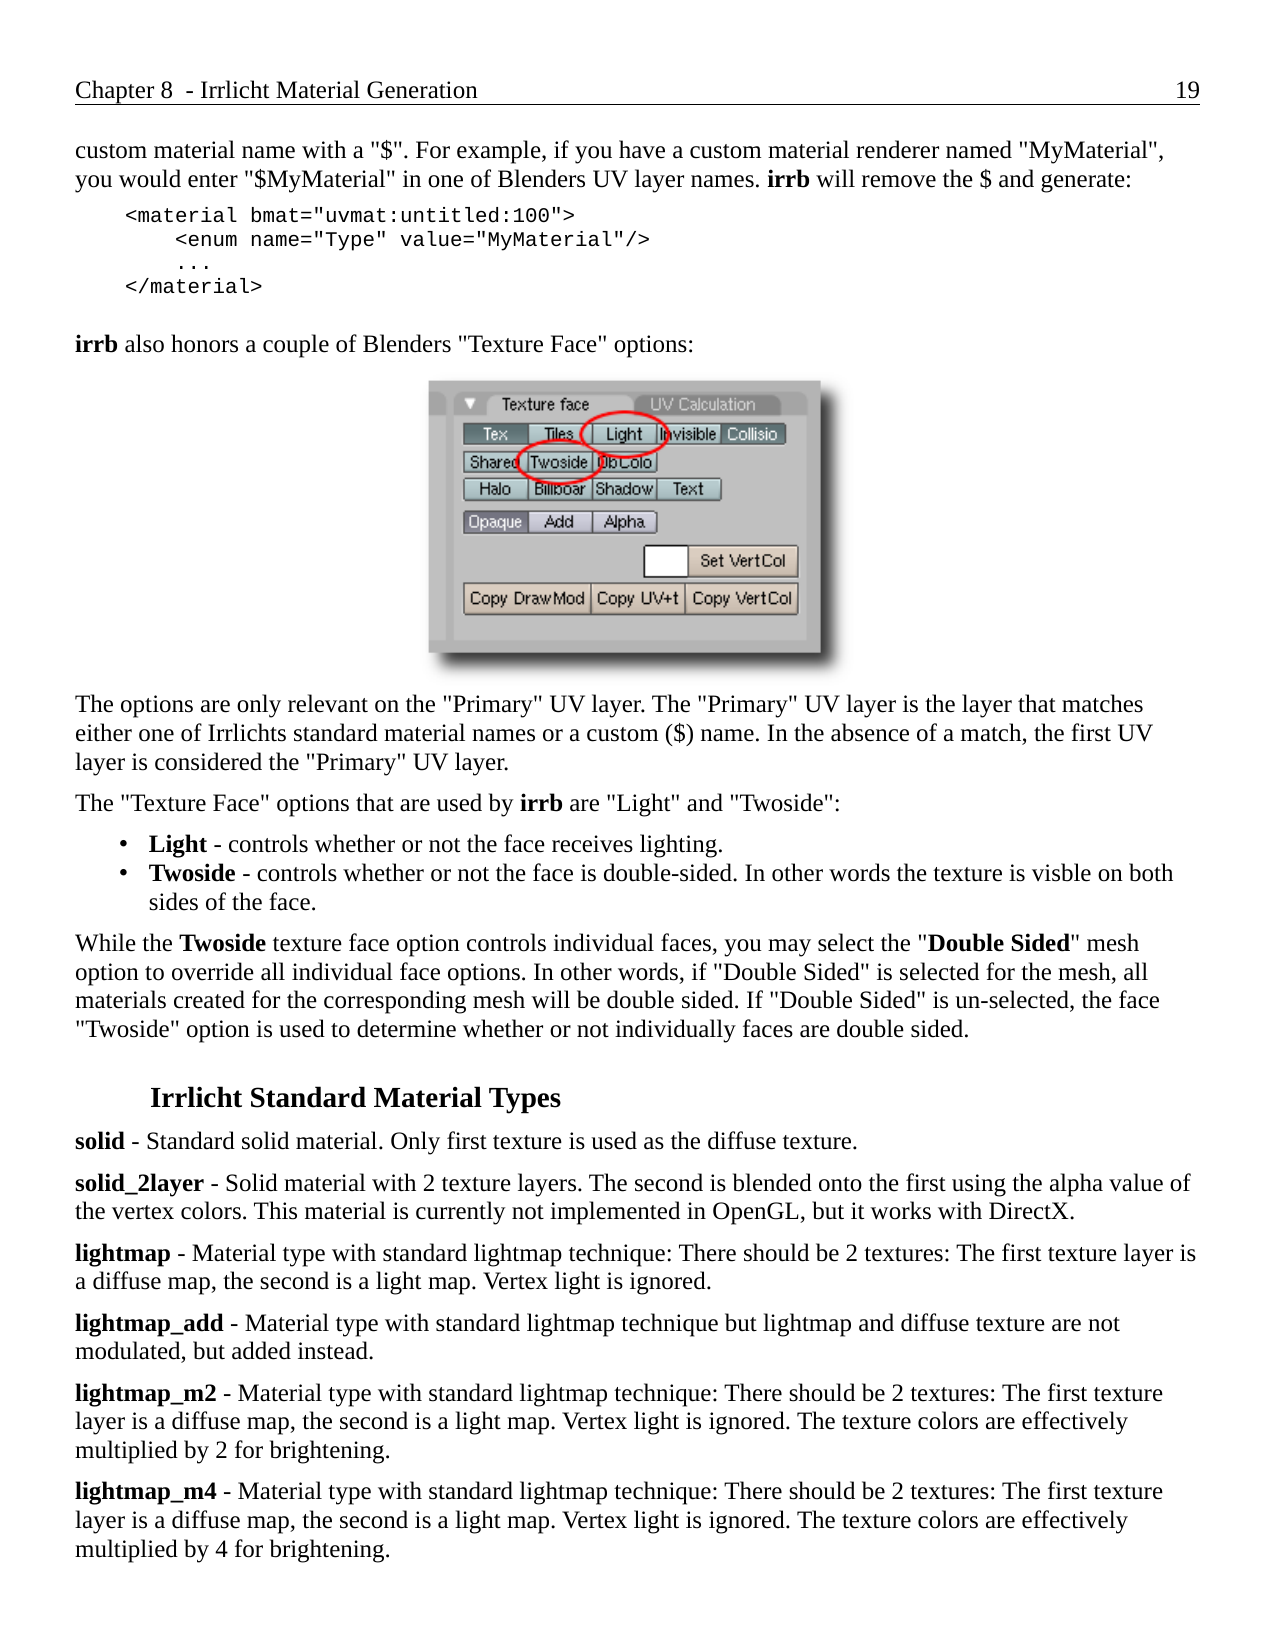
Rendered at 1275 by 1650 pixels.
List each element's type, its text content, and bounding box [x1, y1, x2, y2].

text While the Twoside texture face option controls individual faces, you may select the "Double Sided" mesh option to override all individual face options. In other words, if "Double Sided" is selected for the mesh, all materials created for the corresponding mesh will be double sided. If "Double Sided" is un-selected, the face "Twoside" option is used to determine whether or not individually faces are double sided. [75, 928, 1200, 1043]
text ... [75, 252, 1200, 276]
text The options are only relevant on the "Primary" UV layer. The "Primary" UV layer is the layer that matches either one of Irrlichts standard material names or a custom ($) name. In the absence of a match, the first UV layer is considered the "Primary" UV layer. [75, 689, 1200, 775]
text lightmap - Material type with standard lightmap technique: There should be 2 textures: The first texture layer is a diffuse map, the second is a light map. Vertex light is ignored. [75, 1238, 1200, 1295]
text lightmap_add - Material type with standard lightmap technique but lightmap and diffuse texture are not modulated, but added instead. [75, 1308, 1200, 1365]
picture [418, 370, 857, 689]
text solid - Standard solid material. Only first texture is used as the diffuse texture. [75, 1126, 1200, 1155]
list Twoside - controls whether or not the face is double-sided. In other words the texture is visble on both sides of the face. [119, 858, 1200, 915]
text lightmap_m2 - Material type with standard lightmap technique: There should be 2 textures: The first texture layer is a diffuse map, the second is a light map. Vertex light is ignored. The texture colors are effectively multiplied by 2 for brightening. [75, 1378, 1200, 1464]
text solid_2layer - Solid material with 2 texture layers. The second is blended onto the first using the alpha value of the vertex colors. This material is currently not implemented in OpenGL, but it works with DirectX. [75, 1168, 1200, 1225]
text <enum name="Type" value="MyMaterial"/> [75, 229, 1200, 252]
text </material> [75, 276, 1200, 299]
list Light - controls whether or not the face receives lighting. [119, 829, 1200, 858]
text custom material name with a "$". For example, if you have a custom material renderer named "MyMaterial", you would enter "$MyMaterial" in one of Blenders UV layer names. irrb will remove the $ and generate: [75, 135, 1200, 192]
text irrb also honors a couple of Blenders "Texture Face" options: [75, 329, 1200, 358]
text The "Texture Face" options that are used by irrb are "Light" and "Twoside": [75, 788, 1200, 817]
text lightmap_m4 - Material type with standard lightmap technique: There should be 2 textures: The first texture layer is a diffuse map, the second is a light map. Vertex light is ignored. The texture colors are effectively multiplied by 4 for brightening. [75, 1476, 1200, 1563]
subtitle Irrlicht Standard Material Types [75, 1080, 1200, 1114]
text <material bmat="uvmat:untitled:100"> [75, 205, 1200, 229]
